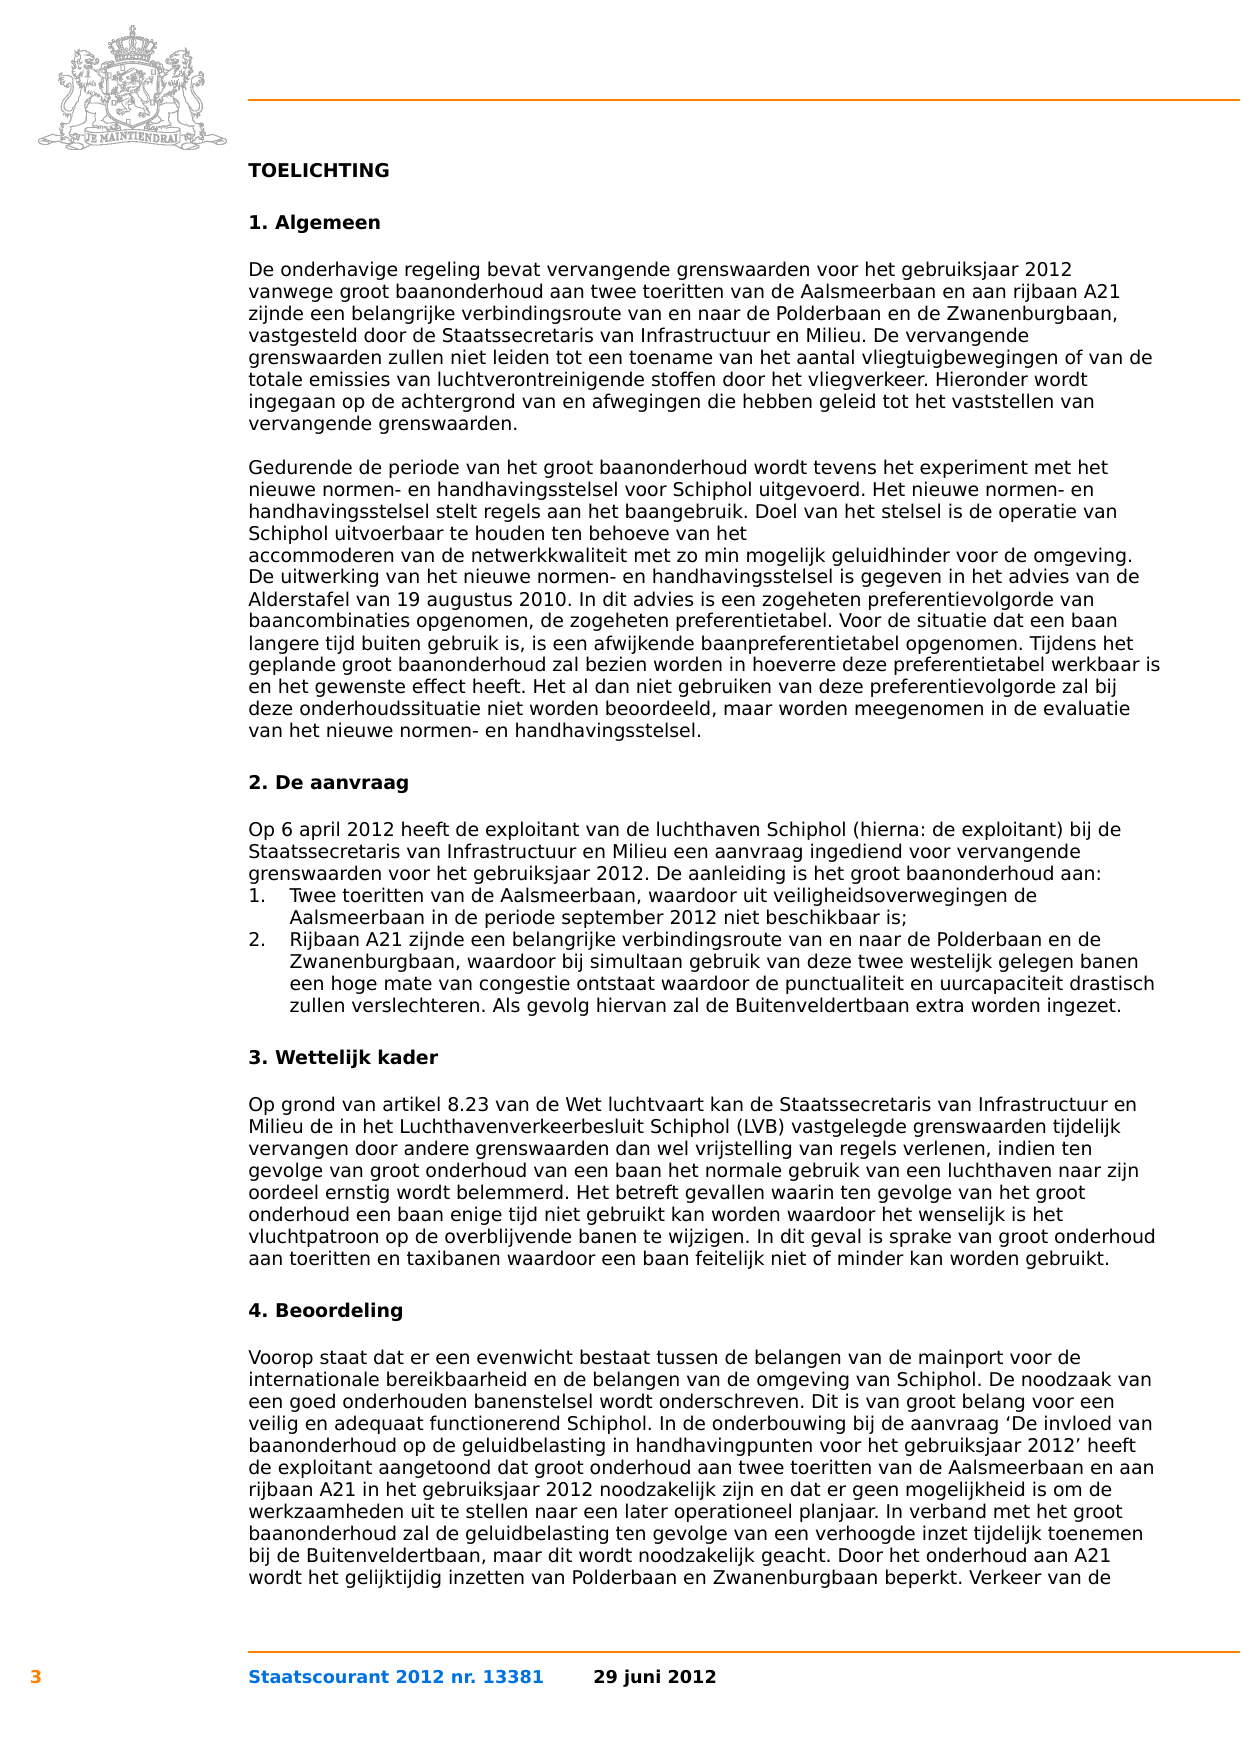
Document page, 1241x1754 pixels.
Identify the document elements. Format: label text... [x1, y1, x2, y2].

text accommoderen van de netwerkkwaliteit met zo min mogelijk geluidhinder voor de omgeving. De uitwerking van het nieuwe normen- en handhavingsstelsel is gegeven in het advies van de Alderstafel van 19 augustus 2010. In dit advies is een zogeheten preferentievolgorde van baancombinaties opgenomen, de zogeheten preferentietabel. Voor de situatie dat een baan langere tijd buiten gebruik is, is een afwijkende baanpreferentietabel opgenomen. Tijdens het geplande groot baanonderhoud zal bezien worden in hoeverre deze preferentietabel werkbaar is en het gewenste effect heeft. Het al dan niet gebruiken van deze preferentievolgorde zal bij deze onderhoudssituatie niet worden beoordeeld, maar worden meegenomen in de evaluatie van het nieuwe normen- en handhavingsstelsel. [248, 544, 1163, 742]
subtitle 3. Wettelijk kader [248, 1047, 1163, 1069]
text Voorop staat dat er een evenwicht bestaat tussen de belangen van de mainport voor de internationale bereikbaarheid en de belangen van de omgeving van Schiphol. De noodzaak van een goed onderhouden banenstelsel wordt onderschreven. Dit is van groot belang voor een veilig en adequaat functionerend Schiphol. In de onderbouwing bij de aanvraag ‘De invloed van baanonderhoud op de geluidbelasting in handhavingpunten voor het gebruiksjaar 2012’ heeft de exploitant aangetoond dat groot onderhoud aan twee toeritten van de Aalsmeerbaan en aan rijbaan A21 in het gebruiksjaar 2012 noodzakelijk zijn en dat er geen mogelijkheid is om de werkzaamheden uit te stellen naar een later operationeel planjaar. In verband met het groot baanonderhoud zal de geluidbelasting ten gevolge van een verhoogde inzet tijdelijk toenemen bij de Buitenveldertbaan, maar dit wordt noodzakelijk geacht. Door het onderhoud aan A21 wordt het gelijktijdig inzetten van Polderbaan en Zwanenburgbaan beperkt. Verkeer van de [248, 1347, 1163, 1589]
text 1. Twee toeritten van de Aalsmeerbaan, waardoor uit veiligheidsoverwegingen de Aalsmeerbaan in de periode september 2012 niet beschikbaar is; [248, 885, 1163, 929]
picture [38, 25, 227, 150]
subtitle 4. Beoordeling [248, 1300, 1163, 1322]
text Op 6 april 2012 heeft de exploitant van de luchthaven Schiphol (hierna: de exploitant) bij de Staatssecretaris van Infrastructuur en Milieu een aanvraag ingediend voor vervangende grenswaarden voor het gebruiksjaar 2012. De aanleiding is het groot baanonderhoud aan: [248, 819, 1163, 885]
subtitle TOELICHTING [248, 160, 1163, 182]
subtitle 1. Algemeen [248, 212, 1163, 234]
text 2. Rijbaan A21 zijnde een belangrijke verbindingsroute van en naar de Polderbaan en de Zwanenburgbaan, waardoor bij simultaan gebruik van deze twee westelijk gelegen banen een hoge mate van congestie ontstaat waardoor de punctualiteit en uurcapaciteit drastisch zullen verslechteren. Als gevolg hiervan zal de Buitenveldertbaan extra worden ingezet. [248, 929, 1163, 1017]
text Op grond van artikel 8.23 van de Wet luchtvaart kan de Staatssecretaris van Infrastructuur en Milieu de in het Luchthavenverkeerbesluit Schiphol (LVB) vastgelegde grenswaarden tijdelijk vervangen door andere grenswaarden dan wel vrijstelling van regels verlenen, indien ten gevolge van groot onderhoud van een baan het normale gebruik van een luchthaven naar zijn oordeel ernstig wordt belemmerd. Het betreft gevallen waarin ten gevolge van het groot onderhoud een baan enige tijd niet gebruikt kan worden waardoor het wenselijk is het vluchtpatroon op de overblijvende banen te wijzigen. In dit geval is sprake van groot onderhoud aan toeritten en taxibanen waardoor een baan feitelijk niet of minder kan worden gebruikt. [248, 1094, 1163, 1270]
subtitle 2. De aanvraag [248, 772, 1163, 794]
text Gedurende de periode van het groot baanonderhoud wordt tevens het experiment met het nieuwe normen- en handhavingsstelsel voor Schiphol uitgevoerd. Het nieuwe normen- en handhavingsstelsel stelt regels aan het baangebruik. Doel van het stelsel is de operatie van Schiphol uitvoerbaar te houden ten behoeve van het [248, 457, 1163, 544]
text De onderhavige regeling bevat vervangende grenswaarden voor het gebruiksjaar 2012 vanwege groot baanonderhoud aan twee toeritten van de Aalsmeerbaan en aan rijbaan A21 zijnde een belangrijke verbindingsroute van en naar de Polderbaan en de Zwanenburgbaan, vastgesteld door de Staatssecretaris van Infrastructuur en Milieu. De vervangende grenswaarden zullen niet leiden tot een toename van het aantal vliegtuigbewegingen of van de totale emissies van luchtverontreinigende stoffen door het vliegverkeer. Hieronder wordt ingegaan op de achtergrond van en afwegingen die hebben geleid tot het vaststellen van vervangende grenswaarden. [248, 259, 1163, 435]
